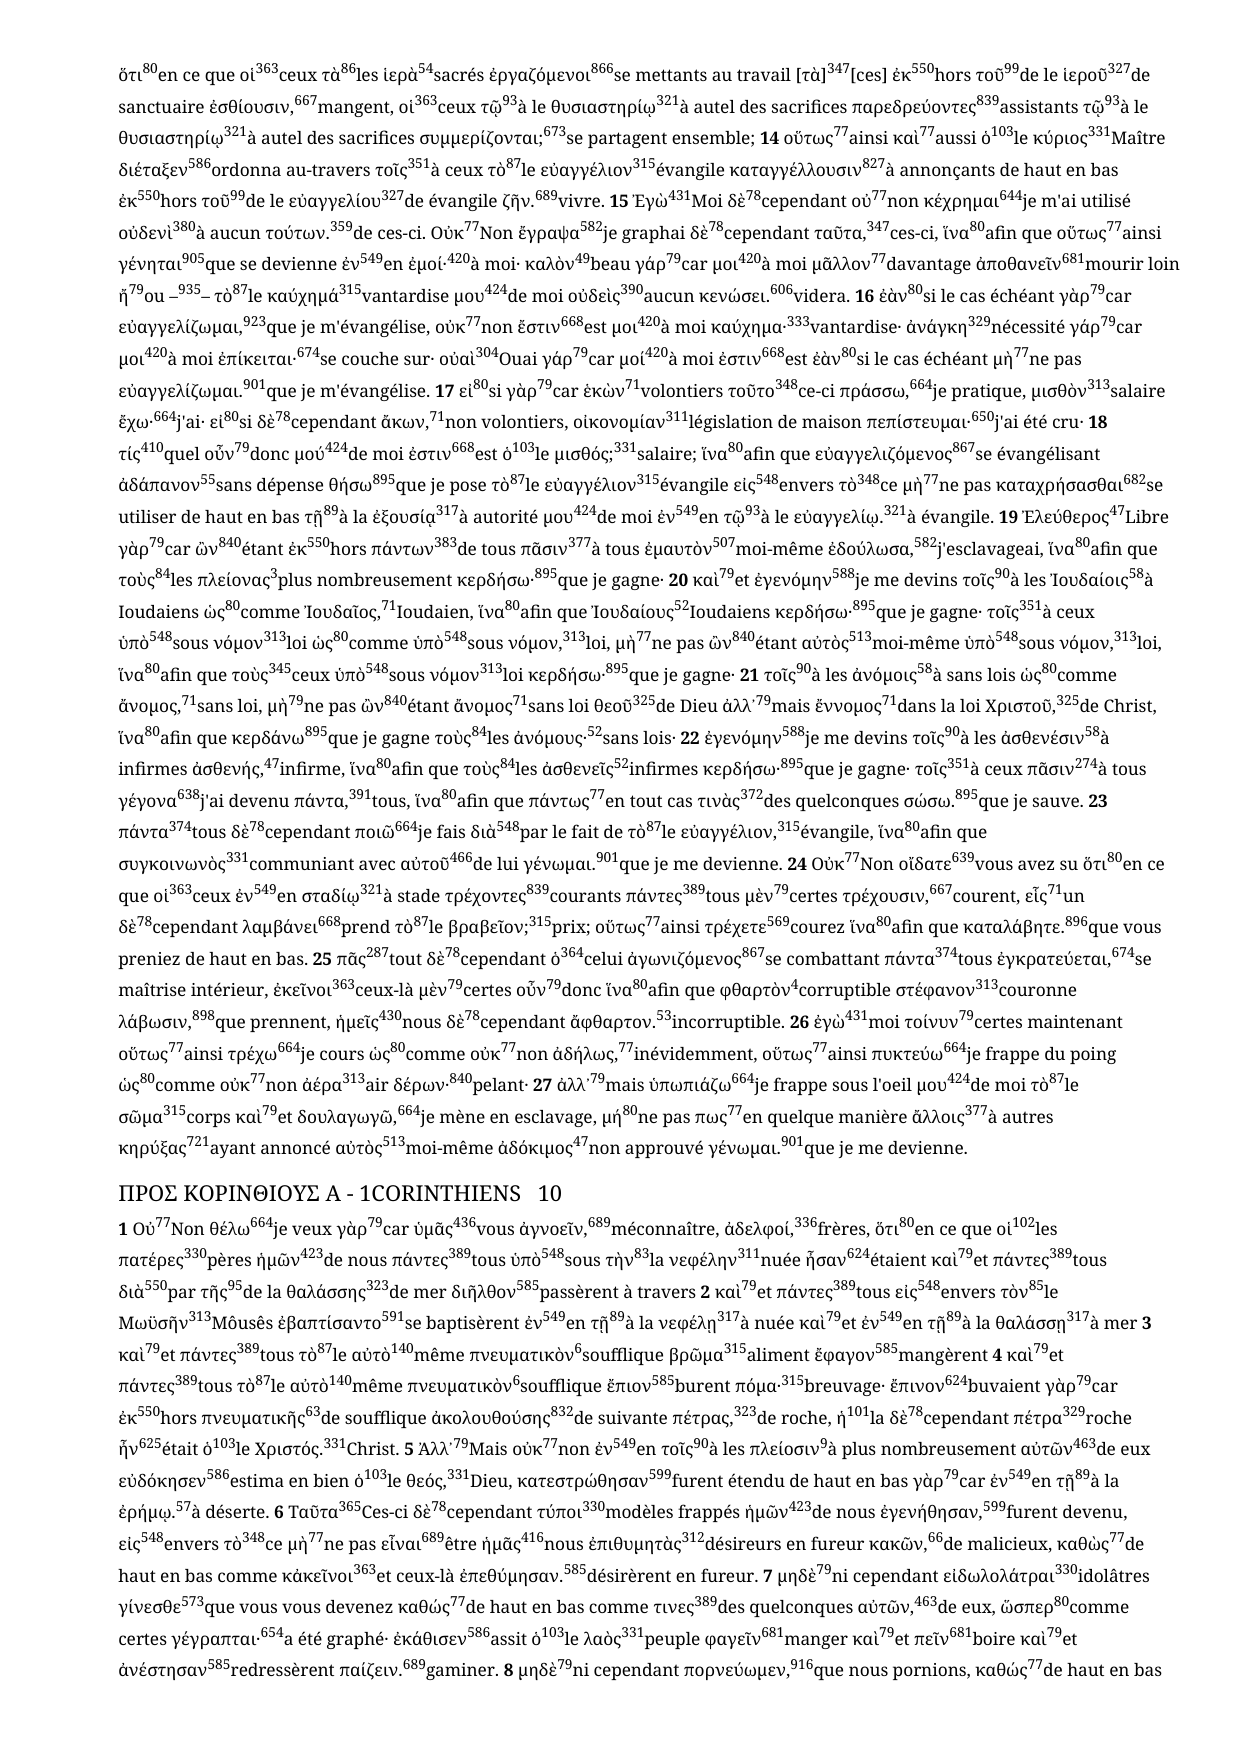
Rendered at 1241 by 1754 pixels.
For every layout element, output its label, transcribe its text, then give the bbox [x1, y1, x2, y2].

text 1 Οὐκ340Non εἰμὶ664je suis ἐλεύθερος;47libre; οὐκ340non εἰμὶ664je suis ἀπόστολος;331envoyé; οὐχὶ340non pas Ἰησοῦν313Iésous τὸν85le κύριον313Maître ἡμῶν423de nous ἑόρακα;638j'ai vu; οὐ340non τὸ105le ἔργον333travail μου424de moi ὑμεῖς447vous ἐστε665vous êtes ἐν549en κυρίῳ;319à Maître; 2 εἰ80si ἄλλοις377à autres οὐκ77non εἰμὶ664je suis ἀπόστολος,331envoyé, ἀλλά79mais γε340du moins ὑμῖν438à vous εἰμι·664je suis· ἡ101la γὰρ79car σφραγίς329sceau μου424de moi τῆς95de la ἀποστολῆς323de envoi ὑμεῖς447vous ἐστε665vous êtes ἐν549en κυρίῳ.319à Maître. 3 Ἡ101La ἐμὴ229mienne ἀπολογία329apologie τοῖς351à ceux ἐμὲ417moi ἀνακρίνουσίν827à jugeants de bas en haut ἐστιν668est αὕτη.362celle-ci. 4 μὴ340ne pas οὐκ77non ἔχομεν663nous avons ἐξουσίαν311autorité φαγεῖν681manger καὶ79et πεῖν;681boire; 5 μὴ340ne pas οὐκ77non ἔχομεν663nous avons ἐξουσίαν311autorité ἀδελφὴν311soeur γυναῖκα311femme περιάγειν689mener autour ὡς80comme καὶ77aussi οἱ102les λοιποὶ131restants ἀπόστολοι330envoyés καὶ79et οἱ102les ἀδελφοὶ330frères τοῦ97de le κυρίου325de Maître καὶ79et Κηφᾶς;331Képhas; 6 ἢ79ou μόνος132seul ἐγὼ431moi καὶ79et Βαρναβᾶς331Bar-Nabas οὐκ340non ἔχομεν663nous avons ἐξουσίαν311autorité μὴ77ne pas ἐργάζεσθαι;690se mettre au travail; 7 Τίς410Quel στρατεύεται674se guerroie en soldat ἰδίοις122à en propres ὀψωνίοις320à gages ποτέ;77à un moment; τίς410quel φυτεύει668plante ἀμπελῶνα313vignoble καὶ79et τὸν85le καρπὸν313fruit αὐτοῦ464de lui οὐκ77non ἐσθίει;668mange; ἢ79ou τίς410quel ποιμαίνει668berge ποίμνην311bergerie de troupeau καὶ79et ἐκ550hors τοῦ99de le γάλακτος327de lait τῆς95de la ποίμνης323de bergerie de troupeau οὐκ77non ἐσθίει;668mange; 8 Μὴ340Ne pas κατὰ548selon ἄνθρωπον313être humain ταῦτα347ces-ci λαλῶ664je bavarde ἢ79ou καὶ77aussi ὁ103le νόμος331loi ταῦτα347ces-ci οὐ340non λέγει;668dit; 9 ἐν549en γὰρ79car τῷ91à le Μωϋσέως325de Môusês νόμῳ319à loi γέγραπται·654a été graphé· οὐ77non φιμώσεις604tu muselleras βοῦν313boeuf ἀλοῶντα.822foulant le grain. μὴ340ne pas τῶν96de les βοῶν324de boeufs μέλει668soucie τῷ91à le θεῷ319à Dieu 10 ἢ79ou δι᾽548par le fait de ἡμᾶς416nous πάντως77en tout cas λέγει;668dit; δι᾽548par le fait de ἡμᾶς416nous γὰρ79car ἐγράφη600fut graphé ὅτι80en ce que ὀφείλει668doit ἐπ᾽549sur ἐλπίδι317à espérance ὁ364celui ἀροτριῶν840labourant en araire ἀροτριᾶν689labourer en araire καὶ79et ὁ364celui ἀλοῶν840foulant le grain ἐπ᾽549sur ἐλπίδι317à espérance τοῦ360de ce μετέχειν.689participer. 11 εἰ80si ἡμεῖς430nous ὑμῖν438à vous τὰ86les πνευματικὰ54souffliques ἐσπείραμεν,581nous semâmes, μέγα73grand εἰ80si ἡμεῖς430nous ὑμῶν441de vous τὰ86les σαρκικὰ54charnels θερίσομεν;601nous moissonnerons; 12 Εἰ80Si ἄλλοι389autres τῆς95de la ὑμῶν441de vous ἐξουσίας323de autorité μετέχουσιν,667participent, οὐ340non μᾶλλον77davantage ἡμεῖς;430nous; ἀλλ᾽79mais οὐκ77non ἐχρησάμεθα587nous nous utilisâmes τῇ89à la ἐξουσίᾳ317à autorité ταύτῃ,142à celle-ci, ἀλλὰ79mais πάντα374tous στέγομεν,663nous toiturons, ἵνα80afin que μή77ne pas τινα267une quelconque ἐγκοπὴν311incision δῶμεν894que nous donnions τῷ93à le εὐαγγελίῳ321à évangile τοῦ97de le Χριστοῦ.325de Christ. 13 Οὐκ77Non οἴδατε639vous avez su ὅτι80en ce que οἱ363ceux τὰ86les ἱερὰ54sacrés ἐργαζόμενοι866se mettants au travail [τὰ]347[ces] ἐκ550hors τοῦ99de le ἱεροῦ327de sanctuaire ἐσθίουσιν,667mangent, οἱ363ceux τῷ93à le θυσιαστηρίῳ321à autel des sacrifices παρεδρεύοντες839assistants τῷ93à le θυσιαστηρίῳ321à autel des sacrifices συμμερίζονται;673se partagent ensemble; 14 οὕτως77ainsi καὶ77aussi ὁ103le κύριος331Maître διέταξεν586ordonna au-travers τοῖς351à ceux τὸ87le εὐαγγέλιον315évangile καταγγέλλουσιν827à annonçants de haut en bas ἐκ550hors τοῦ99de le εὐαγγελίου327de évangile ζῆν.689vivre. 15 Ἐγὼ431Moi δὲ78cependant οὐ77non κέχρημαι644je m'ai utilisé οὐδενὶ380à aucun τούτων.359de ces-ci. Οὐκ77Non ἔγραψα582je graphai δὲ78cependant ταῦτα,347ces-ci, ἵνα80afin que οὕτως77ainsi γένηται905que se devienne ἐν549en ἐμοί·420à moi· καλὸν49beau γάρ79car μοι420à moi μᾶλλον77davantage ἀποθανεῖν681mourir loin ἤ79ou –935– τὸ87le καύχημά315vantardise μου424de moi οὐδεὶς390aucun κενώσει.606videra. 16 ἐὰν80si le cas échéant γὰρ79car εὐαγγελίζωμαι,923que je m'évangélise, οὐκ77non ἔστιν668est μοι420à moi καύχημα·333vantardise· ἀνάγκη329nécessité γάρ79car μοι420à moi ἐπίκειται·674se couche sur· οὐαὶ304Ouai γάρ79car μοί420à moi ἐστιν668est ἐὰν80si le cas échéant μὴ77ne pas εὐαγγελίζωμαι.901que je m'évangélise. 17 εἰ80si γὰρ79car ἑκὼν71volontiers τοῦτο348ce-ci πράσσω,664je pratique, μισθὸν313salaire ἔχω·664j'ai· εἰ80si δὲ78cependant ἄκων,71non volontiers, οἰκονομίαν311législation de maison πεπίστευμαι·650j'ai été cru· 18 τίς410quel οὖν79donc μού424de moi ἐστιν668est ὁ103le μισθός;331salaire; ἵνα80afin que εὐαγγελιζόμενος867se évangélisant ἀδάπανον55sans dépense θήσω895que je pose τὸ87le εὐαγγέλιον315évangile εἰς548envers τὸ348ce μὴ77ne pas καταχρήσασθαι682se utiliser de haut en bas τῇ89à la ἐξουσίᾳ317à autorité μου424de moi ἐν549en τῷ93à le εὐαγγελίῳ.321à évangile. 19 Ἐλεύθερος47Libre γὰρ79car ὢν840étant ἐκ550hors πάντων383de tous πᾶσιν377à tous ἐμαυτὸν507moi-même ἐδούλωσα,582j'esclavageai, ἵνα80afin que τοὺς84les πλείονας3plus nombreusement κερδήσω·895que je gagne· 20 καὶ79et ἐγενόμην588je me devins τοῖς90à les Ἰουδαίοις58à Ioudaiens ὡς80comme Ἰουδαῖος,71Ioudaien, ἵνα80afin que Ἰουδαίους52Ioudaiens κερδήσω·895que je gagne· τοῖς351à ceux ὑπὸ548sous νόμον313loi ὡς80comme ὑπὸ548sous νόμον,313loi, μὴ77ne pas ὢν840étant αὐτὸς513moi-même ὑπὸ548sous νόμον,313loi, ἵνα80afin que τοὺς345ceux ὑπὸ548sous νόμον313loi κερδήσω·895que je gagne· 21 τοῖς90à les ἀνόμοις58à sans lois ὡς80comme ἄνομος,71sans loi, μὴ79ne pas ὢν840étant ἄνομος71sans loi θεοῦ325de Dieu ἀλλ᾽79mais ἔννομος71dans la loi Χριστοῦ,325de Christ, ἵνα80afin que κερδάνω895que je gagne τοὺς84les ἀνόμους·52sans lois· 22 ἐγενόμην588je me devins τοῖς90à les ἀσθενέσιν58à infirmes ἀσθενής,47infirme, ἵνα80afin que τοὺς84les ἀσθενεῖς52infirmes κερδήσω·895que je gagne· τοῖς351à ceux πᾶσιν274à tous γέγονα638j'ai devenu πάντα,391tous, ἵνα80afin que πάντως77en tout cas τινὰς372des quelconques σώσω.895que je sauve. 23 πάντα374tous δὲ78cependant ποιῶ664je fais διὰ548par le fait de τὸ87le εὐαγγέλιον,315évangile, ἵνα80afin que συγκοινωνὸς331communiant avec αὐτοῦ466de lui γένωμαι.901que je me devienne. 24 Οὐκ77Non οἴδατε639vous avez su ὅτι80en ce que οἱ363ceux ἐν549en σταδίῳ321à stade τρέχοντες839courants πάντες389tous μὲν79certes τρέχουσιν,667courent, εἷς71un δὲ78cependant λαμβάνει668prend τὸ87le βραβεῖον;315prix; οὕτως77ainsi τρέχετε569courez ἵνα80afin que καταλάβητε.896que vous preniez de haut en bas. 25 πᾶς287tout δὲ78cependant ὁ364celui ἀγωνιζόμενος867se combattant πάντα374tous ἐγκρατεύεται,674se maîtrise intérieur, ἐκεῖνοι363ceux-là μὲν79certes οὖν79donc ἵνα80afin que φθαρτὸν4corruptible στέφανον313couronne λάβωσιν,898que prennent, ἡμεῖς430nous δὲ78cependant ἄφθαρτον.53incorruptible. 26 ἐγὼ431moi τοίνυν79certes maintenant οὕτως77ainsi τρέχω664je cours ὡς80comme οὐκ77non ἀδήλως,77inévidemment, οὕτως77ainsi πυκτεύω664je frappe du poing ὡς80comme οὐκ77non ἀέρα313air δέρων·840pelant· 27 ἀλλ᾽79mais ὑπωπιάζω664je frappe sous l'oeil μου424de moi τὸ87le σῶμα315corps καὶ79et δουλαγωγῶ,664je mène en esclavage, μή80ne pas πως77en quelque manière ἄλλοις377à autres κηρύξας721ayant annoncé αὐτὸς513moi-même ἀδόκιμος47non approuvé γένωμαι.901que je me devienne. [118, 59, 1181, 1160]
text ΠΡΟΣ ΚΟΡΙΝΘΙΟΥΣ Α - 1CORINTHIENS 10 [118, 1178, 1181, 1208]
text 1 Οὐ77Non θέλω664je veux γὰρ79car ὑμᾶς436vous ἀγνοεῖν,689méconnaître, ἀδελφοί,336frères, ὅτι80en ce que οἱ102les πατέρες330pères ἡμῶν423de nous πάντες389tous ὑπὸ548sous τὴν83la νεφέλην311nuée ἦσαν624étaient καὶ79et πάντες389tous διὰ550par τῆς95de la θαλάσσης323de mer διῆλθον585passèrent à travers 2 καὶ79et πάντες389tous εἰς548envers τὸν85le Μωϋσῆν313Môusês ἐβαπτίσαντο591se baptisèrent ἐν549en τῇ89à la νεφέλῃ317à nuée καὶ79et ἐν549en τῇ89à la θαλάσσῃ317à mer 3 καὶ79et πάντες389tous τὸ87le αὐτὸ140même πνευματικὸν6soufflique βρῶμα315aliment ἔφαγον585mangèrent 4 καὶ79et πάντες389tous τὸ87le αὐτὸ140même πνευματικὸν6soufflique ἔπιον585burent πόμα·315breuvage· ἔπινον624buvaient γὰρ79car ἐκ550hors πνευματικῆς63de soufflique ἀκολουθούσης832de suivante πέτρας,323de roche, ἡ101la δὲ78cependant πέτρα329roche ἦν625était ὁ103le Χριστός.331Christ. 5 Ἀλλ᾽79Mais οὐκ77non ἐν549en τοῖς90à les πλείοσιν9à plus nombreusement αὐτῶν463de eux εὐδόκησεν586estima en bien ὁ103le θεός,331Dieu, κατεστρώθησαν599furent étendu de haut en bas γὰρ79car ἐν549en τῇ89à la ἐρήμῳ.57à déserte. 6 Ταῦτα365Ces-ci δὲ78cependant τύποι330modèles frappés ἡμῶν423de nous ἐγενήθησαν,599furent devenu, εἰς548envers τὸ348ce μὴ77ne pas εἶναι689être ἡμᾶς416nous ἐπιθυμητὰς312désireurs en fureur κακῶν,66de malicieux, καθὼς77de haut en bas comme κἀκεῖνοι363et ceux-là ἐπεθύμησαν.585désirèrent en fureur. 7 μηδὲ79ni cependant εἰδωλολάτραι330idolâtres γίνεσθε573que vous vous devenez καθώς77de haut en bas comme τινες389des quelconques αὐτῶν,463de eux, ὥσπερ80comme certes γέγραπται·654a été graphé· ἐκάθισεν586assit ὁ103le λαὸς331peuple φαγεῖν681manger καὶ79et πεῖν681boire καὶ79et ἀνέστησαν585redressèrent παίζειν.689gaminer. 8 μηδὲ79ni cependant πορνεύωμεν,916que nous pornions, καθώς77de haut en bas comme τινες389des quelconques αὐτῶν463de eux ἐπόρνευσαν585pornèrent καὶ79et ἔπεσαν585tombèrent μιᾷ183à une ἡμέρᾳ317à journée εἴκοσι194vingt τρεῖς194trois χιλιάδες.328milliers. 9 μηδὲ79ni cependant ἐκπειράζωμεν916que nous mettions en tentation à l'excès τὸν85le Χριστόν,313Christ, καθώς77de haut en bas comme τινες389des quelconques αὐτῶν463de eux ἐξεπείρασαν585mirent en tentation à l'excès καὶ79et ὑπὸ550sous τῶν96de les ὄφεων324de serpents ἀπώλλυντο.635étaient perdu au loin. 10 μηδὲ79ni cependant γογγύζετε,569murmurez, καθάπερ77tout comme τινὲς389des quelconques αὐτῶν463de eux ἐγόγγυσαν585murmurèrent καὶ79et ἀπώλοντο591se perdirent au loin ὑπὸ550sous τοῦ97de le ὀλοθρευτοῦ.325de ruineur. 11 ταῦτα365ces-ci δὲ78cependant τυπικῶς77typiquement συνέβαινεν625arrivait avec ἐκείνοις,351à ceux-là, ἐγράφη600fut graphé δὲ78cependant πρὸς548vers νουθεσίαν311admonition ἡμῶν,423de nous, εἰς548envers οὓς479lesquels τὰ104les τέλη332achèvements τῶν96de les αἰώνων324de ères κατήντηκεν.642a atteint à l'encontre. 12 Ὥστε80De sorte que ὁ364celui δοκῶν840estimant ἑστάναι686avoir dressé βλεπέτω572regarde μὴ80ne pas πέσῃ.899que tombe. 13 πειρασμὸς331tentation ὑμᾶς436vous οὐκ77non εἴληφεν642a pris εἰ551si μὴ77ne pas ἀνθρώπινος·71humain· πιστὸς47croyable δὲ78cependant ὁ103le θεός,331Dieu, ὃς498lequel οὐκ77non ἐάσει606concédera ὑμᾶς436vous πειρασθῆναι683être mis en tentation ὑπὲρ548au-dessus ὃ482lequel δύνασθε671vous vous pouvez ἀλλὰ79mais ποιήσει606fera σὺν549avec τῷ91à le πειρασμῷ319à tentation καὶ77aussi τὴν83la ἔκβασιν311issue τοῦ360de ce δύνασθαι690se pouvoir ὑπενεγκεῖν.681supporter. 14 Διόπερ,79C'est pourquoi certes, ἀγαπητοί75aimés μου,424de moi, φεύγετε569fuyez ἀπὸ550au loin τῆς95de la εἰδωλολατρίας.323de idolâtrie. 15 ὡς80comme φρονίμοις58à pensifs λέγω·664je dis· κρίνατε553jugez ὑμεῖς447vous ὅ482lequel φημι.664je déclare. 16 Τὸ105Le ποτήριον333récipient à boire τῆς95de la εὐλογίας323de éloge ὃ482lequel εὐλογοῦμεν,663nous élogions, οὐχὶ340non pas κοινωνία329communion ἐστὶν668est τοῦ99de le αἵματος327de sang τοῦ97de le Χριστοῦ;325de Christ; τὸν85le ἄρτον313pain ὃν480lequel κλῶμεν,663nous cassons, οὐχὶ340non pas κοινωνία329communion τοῦ99de le σώματος327de corps τοῦ97de le Χριστοῦ325de Christ ἐστιν;668est; 17 ὅτι80en ce que εἷς197un ἄρτος,331pain, ἓν199un σῶμα333corps οἱ102les πολλοί389nombreux ἐσμεν,663nous sommes, οἱ102les γὰρ79car πάντες389tous ἐκ550hors τοῦ97de le ἑνὸς191de un ἄρτου325de pain μετέχομεν.663nous participons. 18 βλέπετε569regardez τὸν85le Ἰσραὴλ313Israël κατὰ548selon σάρκα·311chair· οὐχὶ340non pas οἱ363ceux ἐσθίοντες839mangeants τὰς82les θυσίας310sacrifices κοινωνοὶ330communiants τοῦ99de le θυσιαστηρίου327de autel des sacrifices εἰσίν;667sont; 19 Τί399Quel οὖν79donc φημι;664je déclare; ὅτι80en ce que εἰδωλόθυτόν73idolothyte τί392un quelconque ἐστιν668est ἢ79ou ὅτι80en ce que εἴδωλόν333idole τί392un quelconque ἐστιν;668est; 20 ἀλλ᾽79mais ὅτι80en ce que ἃ481lesquels θύουσιν667sacrifient τὰ104les ἔθνη,332ethnies, δαιμονίοις320à démons καὶ79et οὐ77non θεῷ319à Dieu θύουσιν·667sacrifient· οὐ77non θέλω664je veux δὲ78cependant ὑμᾶς436vous κοινωνοὺς312communiants τῶν98de les δαιμονίων326de démons γίνεσθαι.690se devenir. 21 οὐ77non δύνασθε671vous vous pouvez ποτήριον315récipient à boire κυρίου325de Maître πίνειν689boire καὶ79et ποτήριον315récipient à boire δαιμονίων,326de démons, οὐ77non δύνασθε671vous vous pouvez τραπέζης323de table κυρίου325de Maître μετέχειν689participer καὶ79et τραπέζης323de table δαιμονίων.326de démons. 22 ἢ79ou παραζηλοῦμεν663nous zélons à côté τὸν85le κύριον;313Maître; μὴ340ne pas ἰσχυρότεροι46plus forts αὐτοῦ464de lui ἐσμεν;663nous sommes; 23 Πάντα391Tous ἔξεστιν668est permis ἀλλ᾽79mais οὐ77non πάντα391tous συμφέρει·668est opportun· πάντα391tous ἔξεστιν668est permis ἀλλ᾽79mais οὐ77non πάντα391tous οἰκοδομεῖ.668édifie en maison. 24 μηδεὶς390pas un τὸ348ce ἑαυτοῦ537de lui-même ζητείτω572cherche ἀλλὰ79mais τὸ348ce τοῦ97de le ἑτέρου.384de autre-différent. 25 Πᾶν375Tout τὸ348ce ἐν549en μακέλλῳ321à marché à viande πωλούμενον877étant troqué ἐσθίετε569mangez μηδὲν375pas un ἀνακρίνοντες839jugeants de bas en haut διὰ548par le fait de τὴν83la συνείδησιν·311conscience· 26 τοῦ97de le κυρίου325de Maître γὰρ79car ἡ101la γῆ329terre καὶ79et τὸ105le πλήρωμα333plénitude αὐτῆς.462de elle. 27 εἴ80si τις390un quelconque καλεῖ668appelle ὑμᾶς436vous τῶν96de les ἀπίστων64de incroyants καὶ79et θέλετε665vous voulez πορεύεσθαι,690se aller, πᾶν375tout τὸ348ce παρατιθέμενον877étant posé à côté ὑμῖν438à vous ἐσθίετε569mangez μηδὲν375pas un ἀνακρίνοντες839jugeants de bas en haut διὰ548par le fait de τὴν83la συνείδησιν.311conscience. 28 ἐὰν80si le cas échéant δέ78cependant τις390un quelconque ὑμῖν438à vous εἴπῃ·899que dise· τοῦτο158ce-ci ἱερόθυτόν49sanctuaire sacrifice ἐστιν,668est, μὴ77ne pas ἐσθίετε569mangez δι᾽548par le fait de ἐκεῖνον346celui-là τὸν346celui μηνύσαντα707ayant indiqué καὶ79et τὴν83la συνείδησιν·311conscience· 29 συνείδησιν311conscience δὲ78cependant λέγω664je dis οὐχὶ77non pas τὴν344celle ἑαυτοῦ537de lui-même ἀλλὰ79mais τὴν344celle τοῦ97de le ἑτέρου.384de autre-différent. ἱνατί77pourquoi γὰρ79car ἡ101la ἐλευθερία329liberté μου424de moi κρίνεται680est jugé ὑπὸ550sous ἄλλης125de autre συνειδήσεως;323de conscience; 30 εἰ80si ἐγὼ431moi χάριτι317à grâce μετέχω,664je participe, τί399quel βλασφημοῦμαι676je suis blasphémé ὑπὲρ550au-dessus οὗ494de lequel ἐγὼ431moi εὐχαριστῶ;664je rends grâce; 31 Εἴτε79Soit οὖν79donc ἐσθίετε665vous mangez εἴτε79soit πίνετε665vous buvez εἴτε79soit τι375un quelconque ποιεῖτε,665vous faites, πάντα374tous εἰς548envers δόξαν311gloire θεοῦ325de Dieu ποιεῖτε.569faites. 32 ἀπρόσκοποι46irréprochables καὶ79et Ἰουδαίοις58à Ioudaiens γίνεσθε573que vous vous devenez καὶ79et Ἕλλησιν318à Hellèns καὶ79et τῇ89à la ἐκκλησίᾳ317à église τοῦ97de le θεοῦ,325de Dieu, 33 καθὼς77de haut en bas comme κἀγὼ431et moi πάντα374tous πᾶσιν377à tous ἀρέσκω664je plais μὴ79ne pas ζητῶν840cherchant τὸ87le ἐμαυτοῦ511de moi-même σύμφορον55convenable ἀλλὰ79mais τὸ348ce τῶν96de les πολλῶν,383de nombreux, ἵνα80afin que σωθῶσιν.910que soient sauvé. [118, 1212, 1181, 1682]
